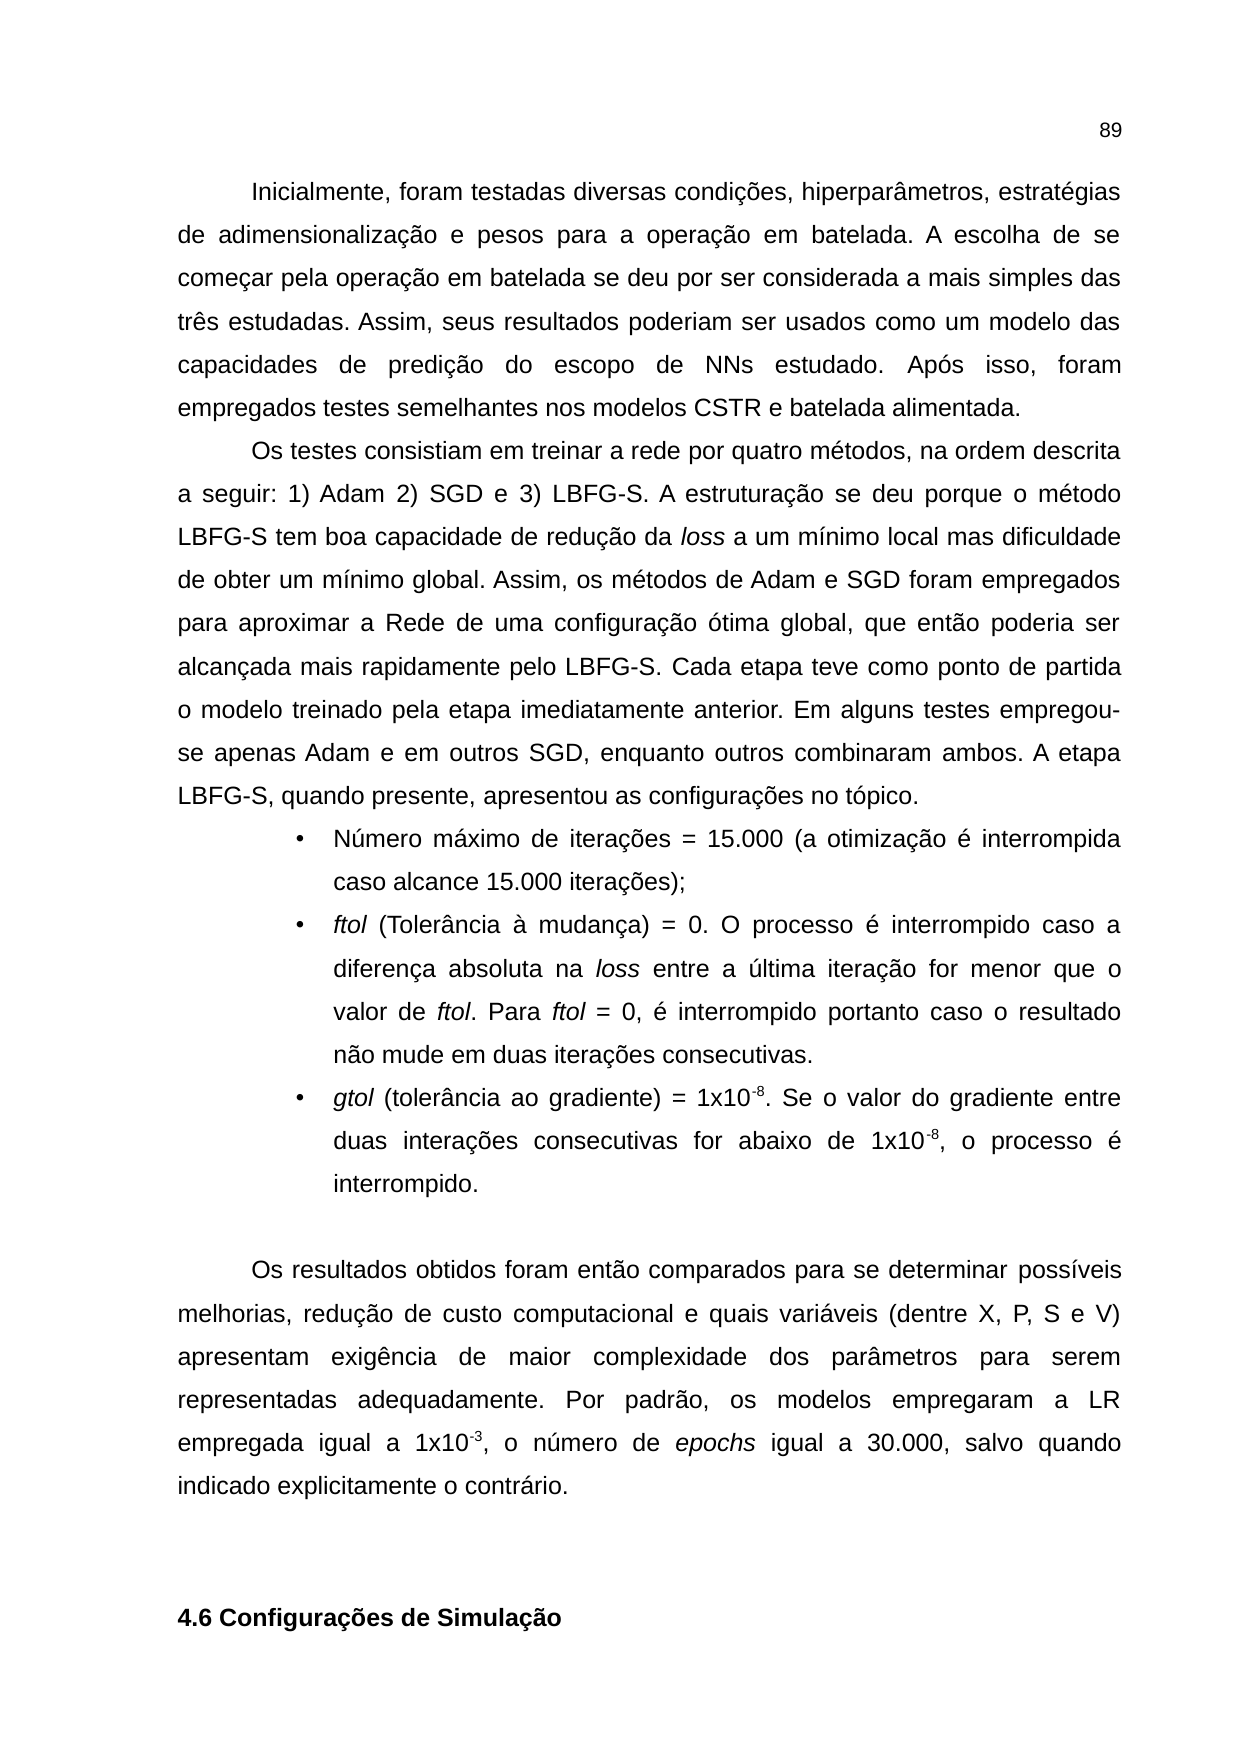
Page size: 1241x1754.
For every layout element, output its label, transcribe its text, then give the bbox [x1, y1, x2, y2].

list Número máximo de iterações = 15.000 (a otimização é interrompida caso alcance 15.000 iterações); [296, 824, 1122, 896]
subtitle Configurações de Simulação [177, 1603, 1122, 1632]
text Os testes consistiam em treinar a rede por quatro métodos, na ordem descrita a seguir: 1) Adam 2) SGD e 3) LBFG-S. A estruturação se deu porque o método LBFG-S tem boa capacidade de redução da loss a um mínimo local mas dificuldade de obter um mínimo global. Assim, os métodos de Adam e SGD foram empregados para aproximar a Rede de uma configuração ótima global, que então poderia ser alcançada mais rapidamente pelo LBFG-S. Cada etapa teve como ponto de partida o modelo treinado pela etapa imediatamente anterior. Em alguns testes empregou-se apenas Adam e em outros SGD, enquanto outros combinaram ambos. A etapa LBFG-S, quando presente, apresentou as configurações no tópico. [177, 436, 1122, 809]
list ftol (Tolerância à mudança) = 0. O processo é interrompido caso a diferença absoluta na loss entre a última iteração for menor que o valor de ftol. Para ftol = 0, é interrompido portanto caso o resultado não mude em duas iterações consecutivas. [296, 910, 1122, 1068]
list gtol (tolerância ao gradiente) = 1x10-8. Se o valor do gradiente entre duas interações consecutivas for abaixo de 1x10-8, o processo é interrompido. [296, 1083, 1122, 1198]
text Inicialmente, foram testadas diversas condições, hiperparâmetros, estratégias de adimensionalização e pesos para a operação em batelada. A escolha de se começar pela operação em batelada se deu por ser considerada a mais simples das três estudadas. Assim, seus resultados poderiam ser usados como um modelo das capacidades de predição do escopo de NNs estudado. Após isso, foram empregados testes semelhantes nos modelos CSTR e batelada alimentada. [177, 177, 1122, 421]
text Os resultados obtidos foram então comparados para se determinar possíveis melhorias, redução de custo computacional e quais variáveis (dentre X, P, S e V) apresentam exigência de maior complexidade dos parâmetros para serem representadas adequadamente. Por padrão, os modelos empregaram a LR empregada igual a 1x10-3, o número de epochs igual a 30.000, salvo quando indicado explicitamente o contrário. [177, 1256, 1122, 1500]
